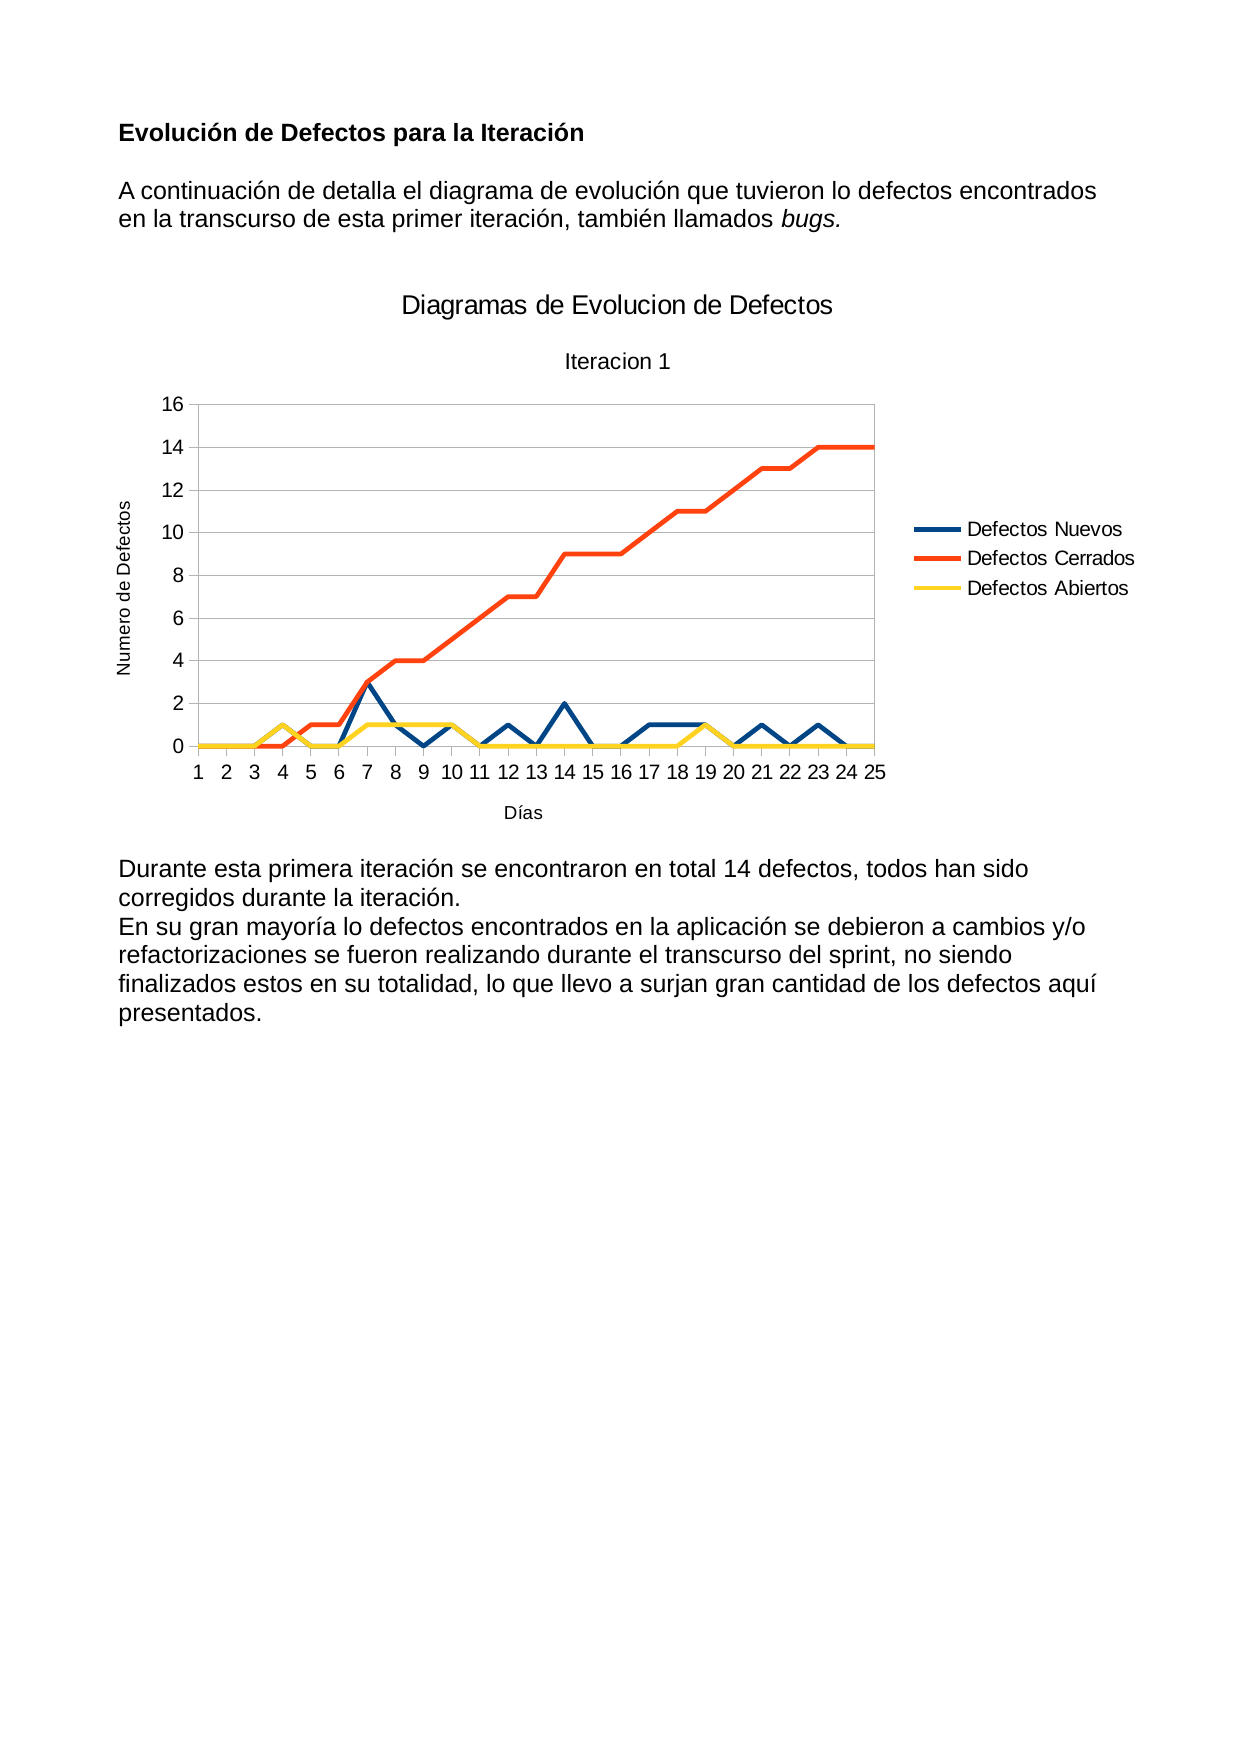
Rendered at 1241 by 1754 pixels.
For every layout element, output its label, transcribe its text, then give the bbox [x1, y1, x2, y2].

text A continuación de detalla el diagrama de evolución que tuvieron lo defectos encontrados en la transcurso de esta primer iteración, también llamados bugs. [118, 176, 1122, 233]
text En su gran mayoría lo defectos encontrados en la aplicación se debieron a cambios y/o refactorizaciones se fueron realizando durante el transcurso del sprint, no siendo finalizados estos en su totalidad, lo que llevo a surjan gran cantidad de los defectos aquí presentados. [118, 912, 1122, 1027]
text Evolución de Defectos para la Iteración [118, 118, 1122, 147]
text Durante esta primera iteración se encontraron en total 14 defectos, todos han sido corregidos durante la iteración. [118, 855, 1122, 912]
